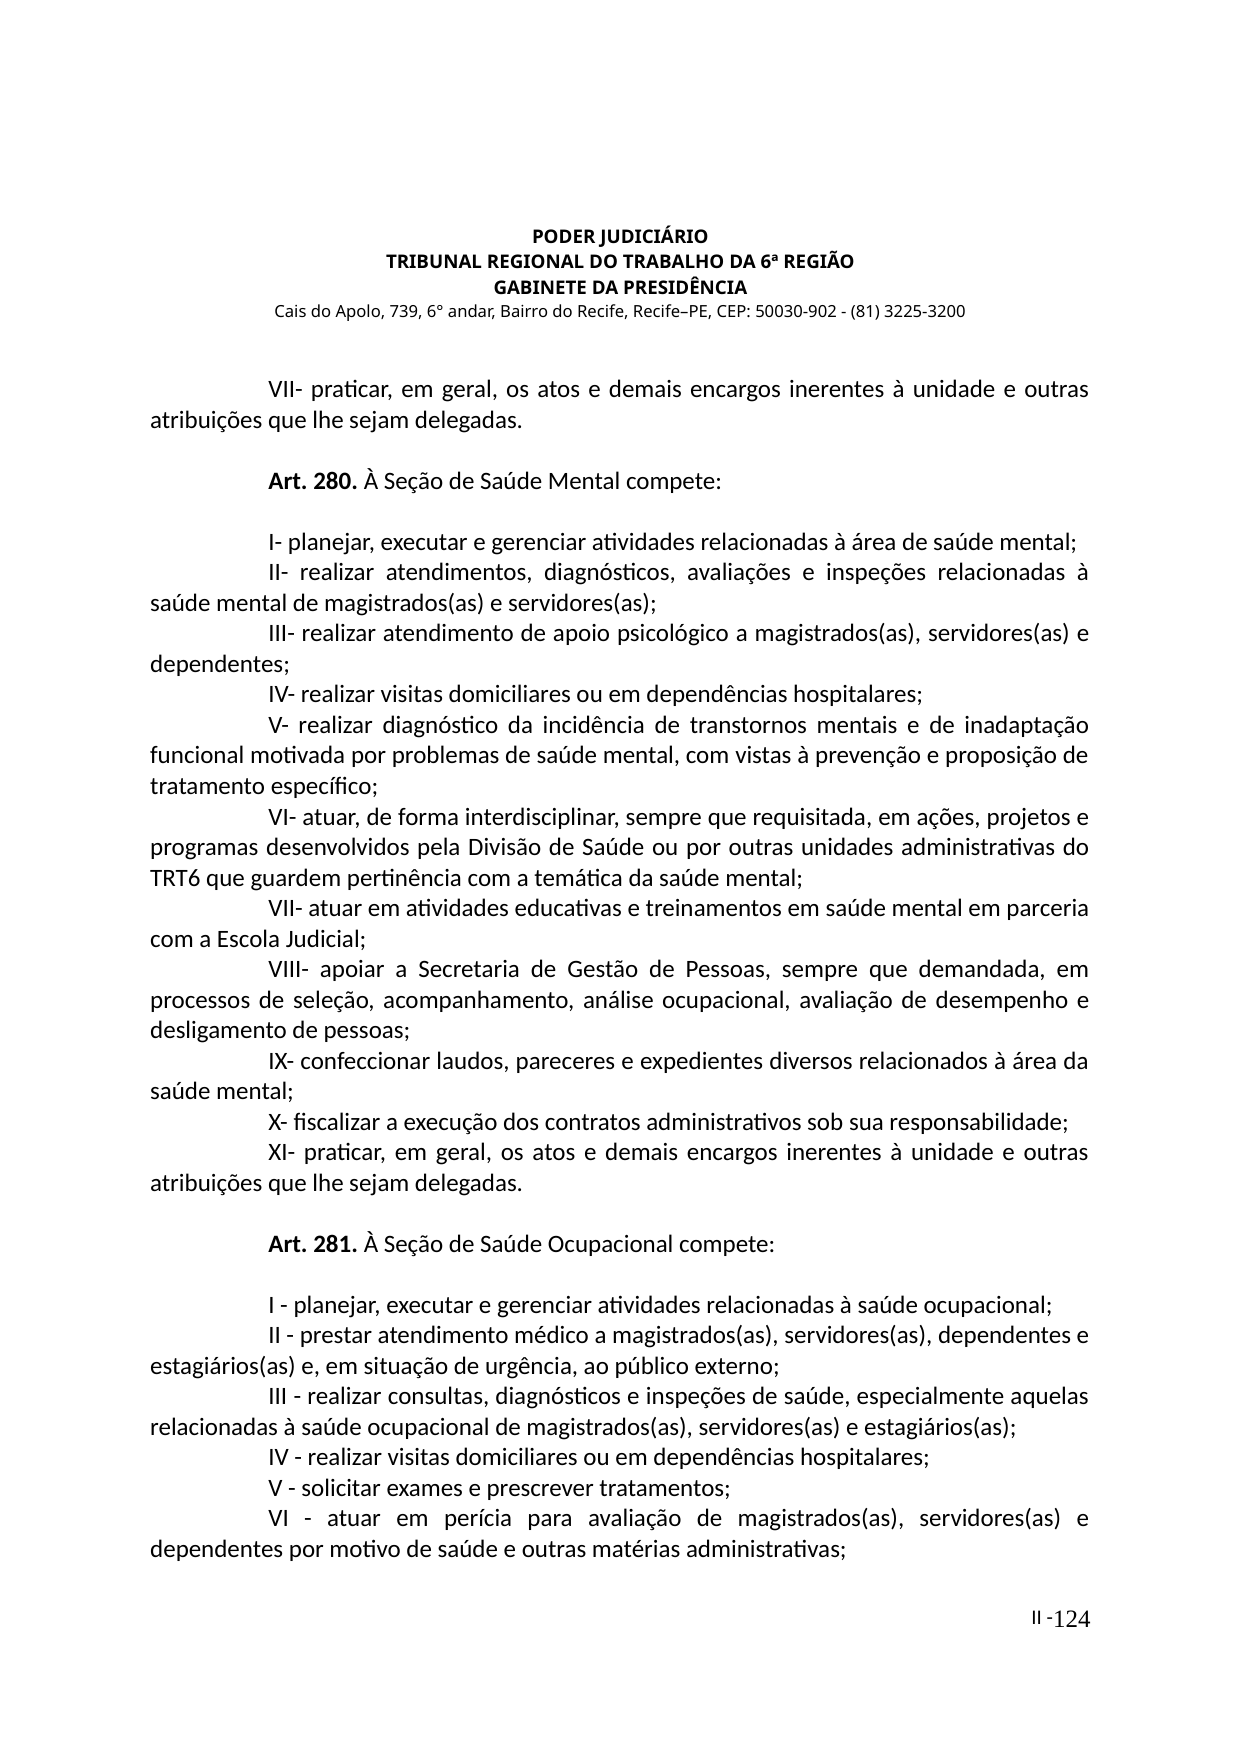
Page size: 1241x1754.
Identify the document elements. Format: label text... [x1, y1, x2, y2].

picture [827, 98, 1036, 224]
text V - solicitar exames e prescrever tratamentos; [150, 1472, 1090, 1503]
text III - realizar consultas, diagnósticos e inspeções de saúde, especialmente aquelas relacionadas à saúde ocupacional de magistrados(as), servidores(as) e estagiários(as); [150, 1381, 1090, 1442]
text II - prestar atendimento médico a magistrados(as), servidores(as), dependentes e estagiários(as) e, em situação de urgência, ao público externo; [150, 1319, 1090, 1381]
text XI- praticar, em geral, os atos e demais encargos inerentes à unidade e outras atribuições que lhe sejam delegadas. [150, 1136, 1090, 1197]
picture [562, 98, 671, 210]
text II- realizar atendimentos, diagnósticos, avaliações e inspeções relacionadas à saúde mental de magistrados(as) e servidores(as); [150, 556, 1090, 617]
text Art. 281. À Seção de Saúde Ocupacional compete: [150, 1228, 1090, 1258]
text VI- atuar, de forma interdisciplinar, sempre que requisitada, em ações, projetos e programas desenvolvidos pela Divisão de Saúde ou por outras unidades administrativas do TRT6 que guardem pertinência com a temática da saúde mental; [150, 801, 1090, 892]
text I - planejar, executar e gerenciar atividades relacionadas à saúde ocupacional; [150, 1289, 1090, 1319]
text V- realizar diagnóstico da incidência de transtornos mentais e de inadaptação funcional motivada por problemas de saúde mental, com vistas à prevenção e proposição de tratamento específico; [150, 709, 1090, 801]
text VI - atuar em perícia para avaliação de magistrados(as), servidores(as) e dependentes por motivo de saúde e outras matérias administrativas; [150, 1503, 1090, 1564]
text Art. 280. À Seção de Saúde Mental compete: [150, 465, 1090, 495]
text VIII- apoiar a Secretaria de Gestão de Pessoas, sempre que demandada, em processos de seleção, acompanhamento, análise ocupacional, avaliação de desempenho e desligamento de pessoas; [150, 953, 1090, 1045]
text VII- atuar em atividades educativas e treinamentos em saúde mental em parceria com a Escola Judicial; [150, 892, 1090, 953]
text VII- praticar, em geral, os atos e demais encargos inerentes à unidade e outras atribuições que lhe sejam delegadas. [150, 373, 1090, 434]
text IV- realizar visitas domiciliares ou em dependências hospitalares; [150, 678, 1090, 709]
text III- realizar atendimento de apoio psicológico a magistrados(as), servidores(as) e dependentes; [150, 617, 1090, 678]
text I- planejar, executar e gerenciar atividades relacionadas à área de saúde mental; [150, 526, 1090, 556]
text IX- confeccionar laudos, pareceres e expedientes diversos relacionados à área da saúde mental; [150, 1045, 1090, 1106]
text X- fiscalizar a execução dos contratos administrativos sob sua responsabilidade; [150, 1106, 1090, 1136]
text IV - realizar visitas domiciliares ou em dependências hospitalares; [150, 1442, 1090, 1472]
